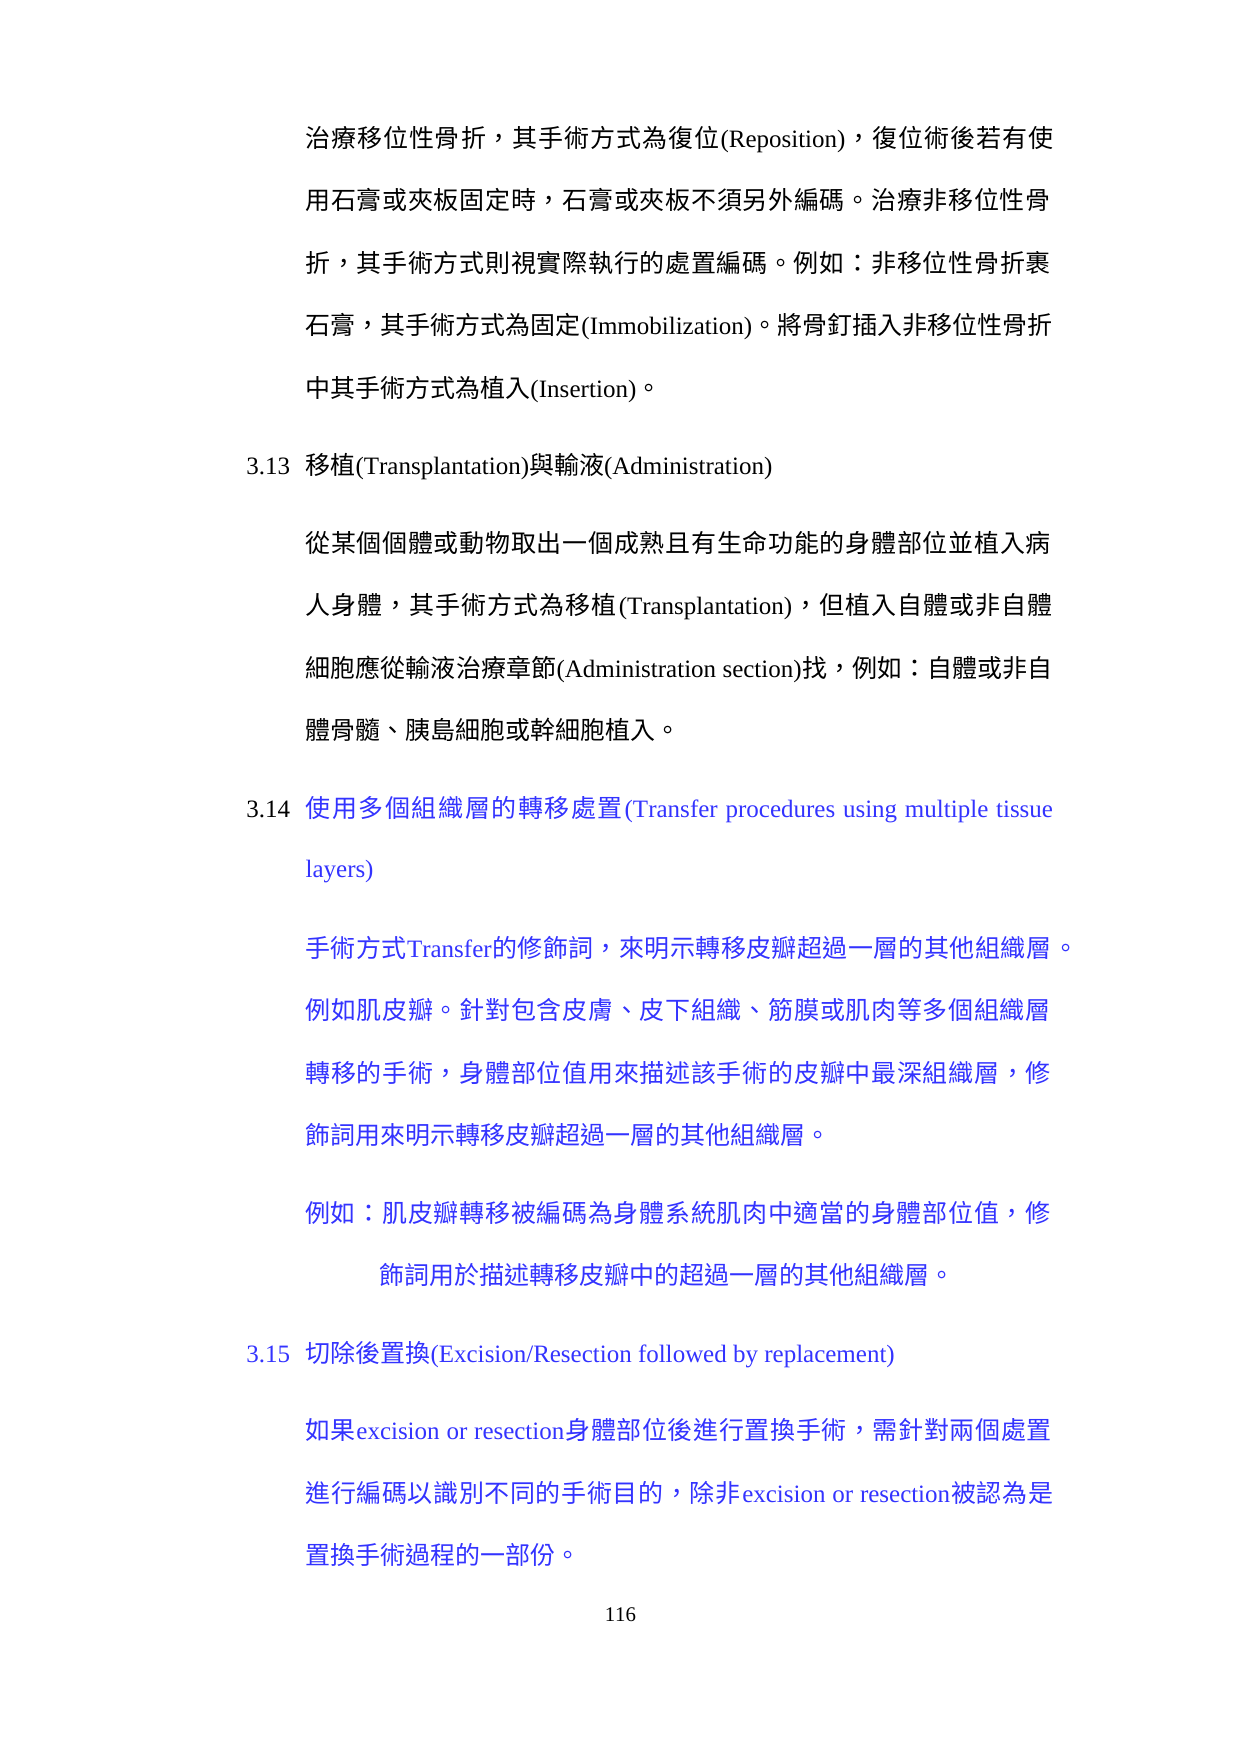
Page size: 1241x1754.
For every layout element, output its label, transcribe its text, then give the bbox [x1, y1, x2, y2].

text 如果excision or resection身體部位後進行置換手術，需針對兩個處置進行編碼以識別不同的手術目的，除非excision or resection被認為是置換手術過程的一部份。 [305, 1387, 1053, 1574]
text 從某個個體或動物取出一個成熟且有生命功能的身體部位並植入病人身體，其手術方式為移植(Transplantation)，但植入自體或非自體細胞應從輸液治療章節(Administration section)找，例如：自體或非自體骨髓、胰島細胞或幹細胞植入。 [305, 499, 1053, 749]
list 切除後置換(Excision/Resection followed by replacement) [246, 1309, 1053, 1372]
list 移植(Transplantation)與輸液(Administration) [246, 422, 1053, 484]
text 手術方式Transfer的修飾詞，來明示轉移皮瓣超過一層的其他組織層。例如肌皮瓣。針對包含皮膚、皮下組織、筋膜或肌肉等多個組織層轉移的手術，身體部位值用來描述該手術的皮瓣中最深組織層，修飾詞用來明示轉移皮瓣超過一層的其他組織層。 [305, 904, 1053, 1154]
text 治療移位性骨折，其手術方式為復位(Reposition)，復位術後若有使用石膏或夾板固定時，石膏或夾板不須另外編碼。治療非移位性骨折，其手術方式則視實際執行的處置編碼。例如：非移位性骨折裹石膏，其手術方式為固定(Immobilization)。將骨釘插入非移位性骨折中其手術方式為植入(Insertion)。 [305, 94, 1053, 407]
text 例如：肌皮瓣轉移被編碼為身體系統肌肉中適當的身體部位值，修飾詞用於描述轉移皮瓣中的超過一層的其他組織層。 [305, 1169, 1053, 1294]
list 使用多個組織層的轉移處置(Transfer procedures using multiple tissue layers) [246, 764, 1053, 889]
